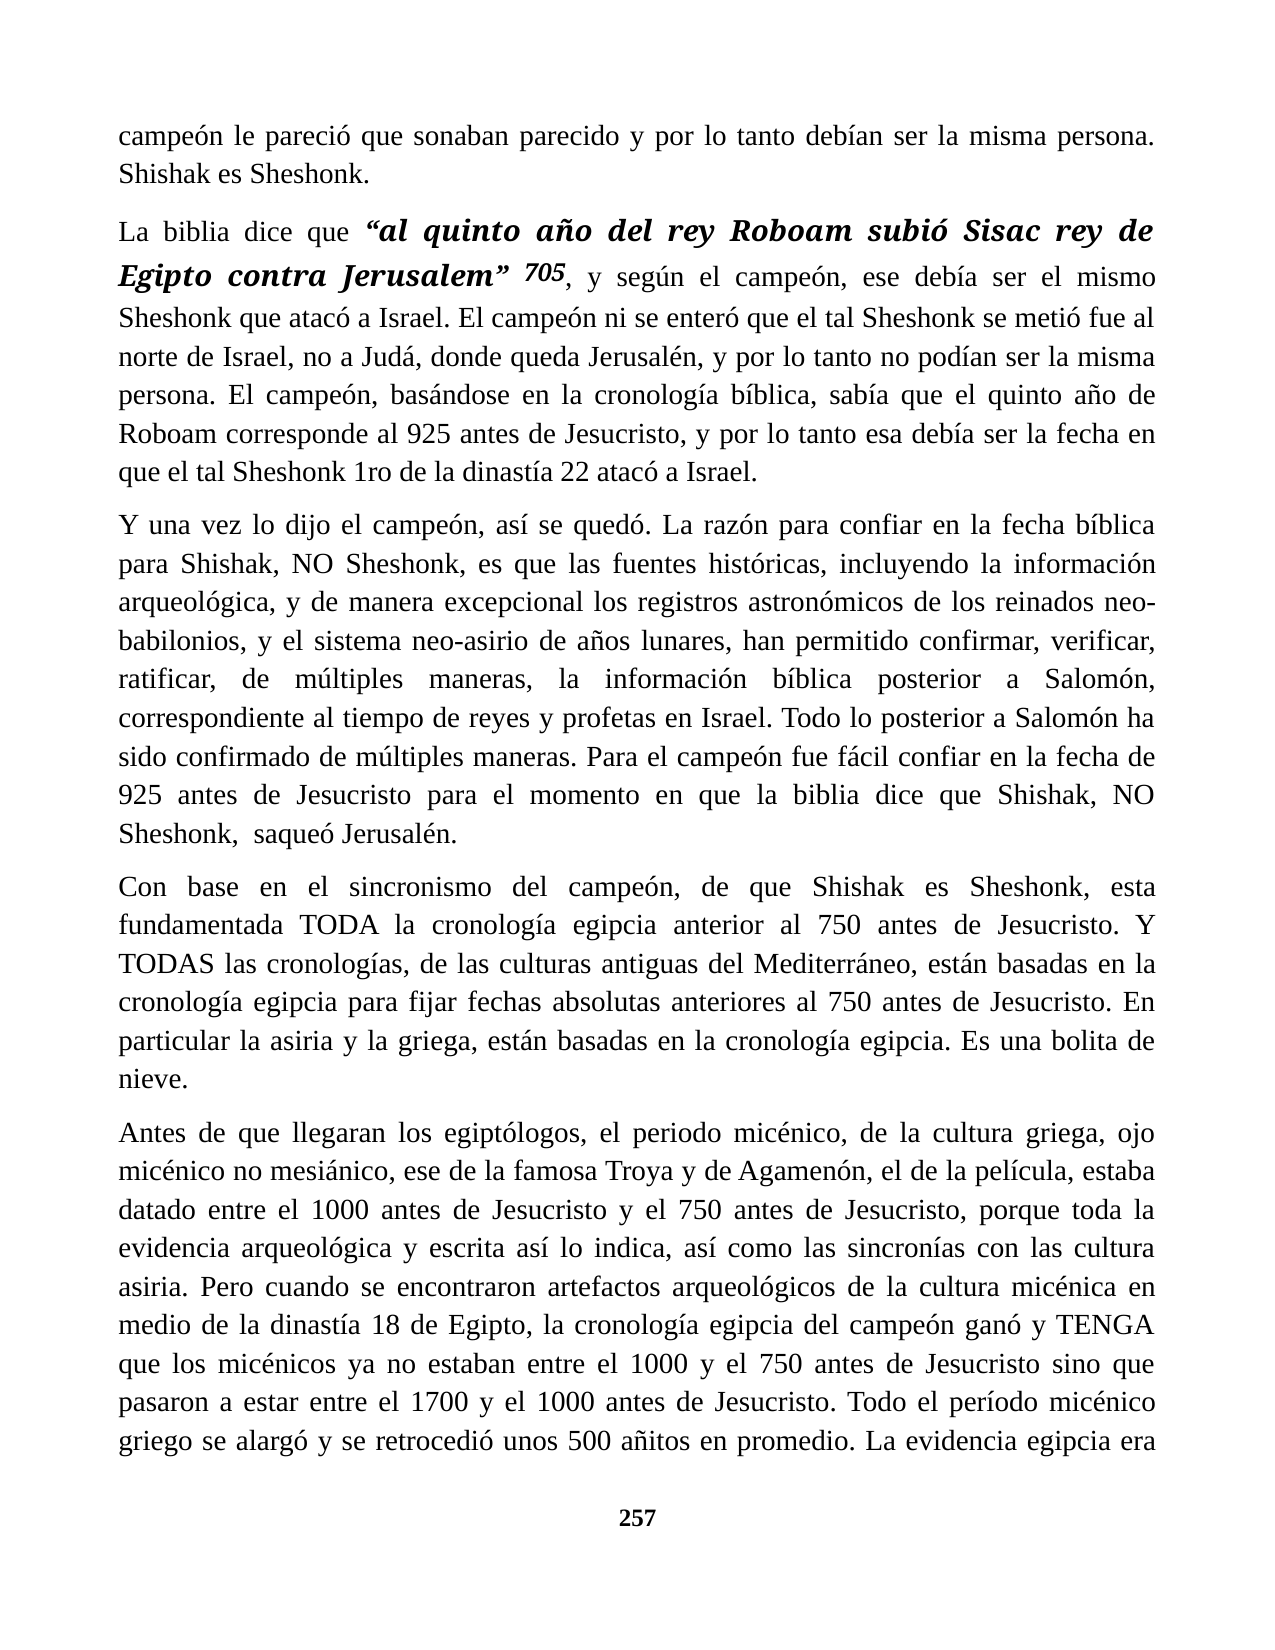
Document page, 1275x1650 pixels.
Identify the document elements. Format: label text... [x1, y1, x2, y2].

text campeón le pareció que sonaban parecido y por lo tanto debían ser la misma persona. Shishak es Sheshonk. [118, 118, 1157, 190]
text Y una vez lo dijo el campeón, así se quedó. La razón para confiar en la fecha bíblica para Shishak, NO Sheshonk, es que las fuentes históricas, incluyendo la información arqueológica, y de manera excepcional los registros astronómicos de los reinados neo-babilonios, y el sistema neo-asirio de años lunares, han permitido confirmar, verificar, ratificar, de múltiples maneras, la información bíblica posterior a Salomón, correspondiente al tiempo de reyes y profetas en Israel. Todo lo posterior a Salomón ha sido confirmado de múltiples maneras. Para el campeón fue fácil confiar en la fecha de 925 antes de Jesucristo para el momento en que la biblia dice que Shishak, NO Sheshonk, saqueó Jerusalén. [118, 507, 1157, 849]
text Antes de que llegaran los egiptólogos, el periodo micénico, de la cultura griega, ojo micénico no mesiánico, ese de la famosa Troya y de Agamenón, el de la película, estaba datado entre el 1000 antes de Jesucristo y el 750 antes de Jesucristo, porque toda la evidencia arqueológica y escrita así lo indica, así como las sincronías con las cultura asiria. Pero cuando se encontraron artefactos arqueológicos de la cultura micénica en medio de la dinastía 18 de Egipto, la cronología egipcia del campeón ganó y TENGA que los micénicos ya no estaban entre el 1000 y el 750 antes de Jesucristo sino que pasaron a estar entre el 1700 y el 1000 antes de Jesucristo. Todo el período micénico griego se alargó y se retrocedió unos 500 añitos en promedio. La evidencia egipcia era [118, 1115, 1157, 1457]
text Con base en el sincronismo del campeón, de que Shishak es Sheshonk, esta fundamentada TODA la cronología egipcia anterior al 750 antes de Jesucristo. Y TODAS las cronologías, de las culturas antiguas del Mediterráneo, están basadas en la cronología egipcia para fijar fechas absolutas anteriores al 750 antes de Jesucristo. En particular la asiria y la griega, están basadas en la cronología egipcia. Es una bolita de nieve. [118, 869, 1157, 1095]
text La biblia dice que “al quinto año del rey Roboam subió Sisac rey de Egipto contra Jerusalem” , y según el campeón, ese debía ser el mismo Sheshonk que atacó a Israel. El campeón ni se enteró que el tal Sheshonk se metió fue al norte de Israel, no a Judá, donde queda Jerusalén, y por lo tanto no podían ser la misma persona. El campeón, basándose en la cronología bíblica, sabía que el quinto año de Roboam corresponde al 925 antes de Jesucristo, y por lo tanto esa debía ser la fecha en que el tal Sheshonk 1ro de la dinastía 22 atacó a Israel. [118, 210, 1157, 488]
